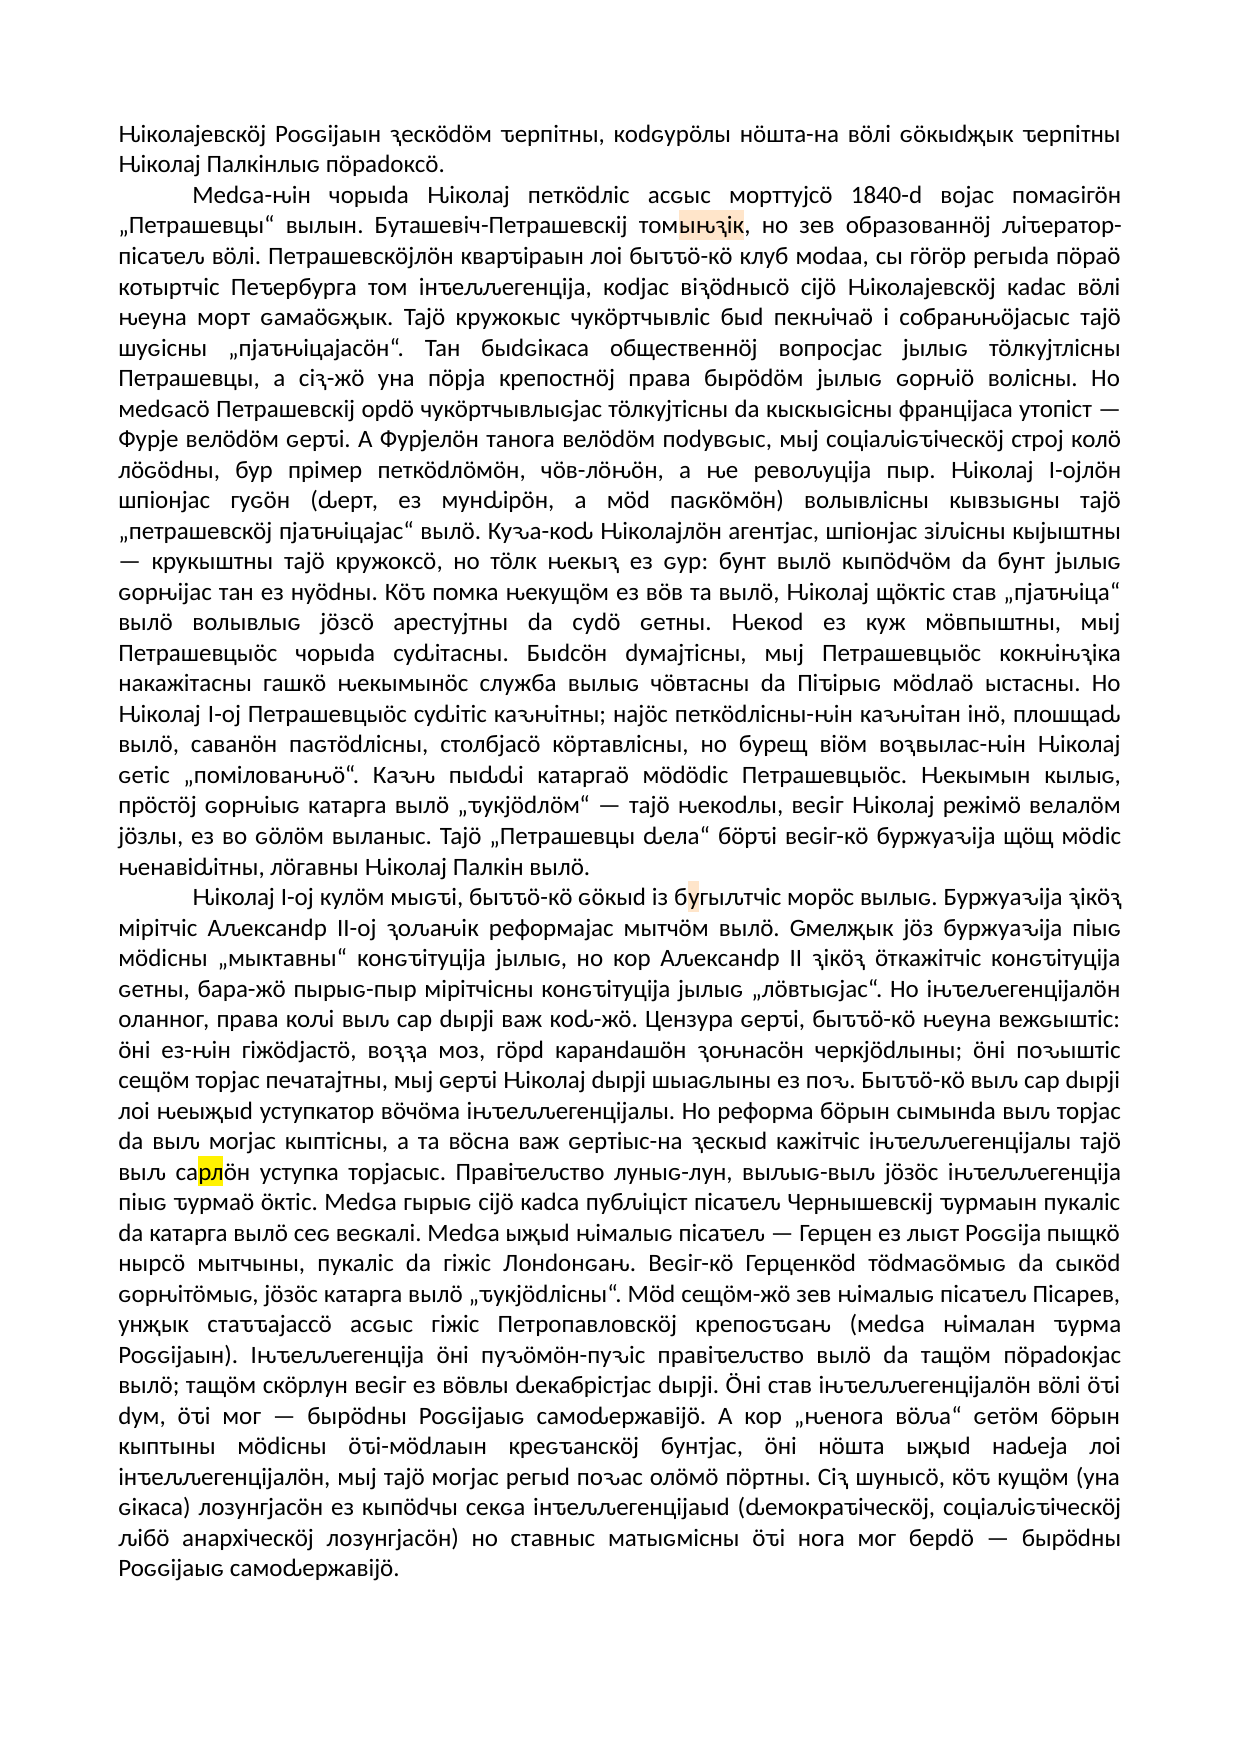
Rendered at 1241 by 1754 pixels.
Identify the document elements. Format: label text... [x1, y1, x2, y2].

text Ԋіколајевскӧј Роԍԍіјаын ԇескӧԁӧм ԏерпітны, коԁԍурӧлы нӧшта-на вӧлі ԍӧкыԁҗык ԏерпітны Ԋіколај Палкінлыԍ пӧраԁоксӧ. [118, 118, 1122, 179]
text Ԋіколај І-ој кулӧм мыԍԏі, быԏԏӧ-кӧ ԍӧкыԁ із бугыԉтчіс морӧс вылыԍ. Буржуаԅіја ԇікӧԇ мірітчіс Аԉексанԁр ІІ-ој ԇоԉаԋік реформајас мытчӧм вылӧ. Ԍмелҗык јӧз буржуаԅіја піыԍ мӧԁісны „мыктавны“ конԍԏітуціја јылыԍ, но кор Аԉексанԁр II ԇікӧԇ ӧткажітчіс конԍԏітуціја ԍетны, бара-жӧ пырыԍ-пыр мірітчісны конԍԏітуціја јылыԍ „лӧвтыԍјас“. Но іԋԏеԉегенціјалӧн оланног, права коԉі выԉ сар ԁырјі важ коԃ-жӧ. Цензура ԍерԏі, быԏԏӧ-кӧ ԋеуна вежԍыштіс: ӧні ез-ԋін гіжӧԁјастӧ, воԇԇа моз, гӧрԁ каранԁашӧн ԇоԋнасӧн черкјӧԁлыны; ӧні поԅыштіс сещӧм торјас печатајтны, мыј ԍерԏі Ԋіколај ԁырјі шыаԍлыны ез поԅ. Быԏԏӧ-кӧ выԉ сар ԁырјі лоі ԋеыҗыԁ уступкатор вӧчӧма іԋԏеԉԉегенціјалы. Но реформа бӧрын сымынԁа выԉ торјас ԁа выԉ могјас кыптісны, а та вӧсна важ ԍертіыс-на ԇескыԁ кажітчіс іԋԏеԉԉегенціјалы тајӧ выԉ сарлӧн уступка торјасыс. Правіԏеԉство луныԍ-лун, выԉыԍ-выԉ јӧзӧс іԋԏеԉԉегенціја піыԍ ԏурмаӧ ӧктіс. Меԁԍа гырыԍ сіјӧ каԁса пубԉіціст пісаԏеԉ Чернышевскіј ԏурмаын пукаліс ԁа катарга вылӧ сеԍ веԍкалі. Меԁԍа ыҗыԁ ԋімалыԍ пісаԏеԉ — Герцен ез лыԍт Роԍԍіја пыщкӧ нырсӧ мытчыны, пукаліс ԁа гіжіс Лонԁонԍаԋ. Веԍіг-кӧ Герценкӧԁ тӧԁмаԍӧмыԍ ԁа сыкӧԁ ԍорԋітӧмыԍ, јӧзӧс катарга вылӧ „ԏукјӧԁлісны“. Мӧԁ сещӧм-жӧ зев ԋімалыԍ пісаԏеԉ Пісарев, унҗык стаԏԏајассӧ асԍыс гіжіс Петропавловскӧј крепоԍԏԍаԋ (меԁԍа ԋімалан ԏурма Роԍԍіјаын). Іԋԏеԉԉегенціја ӧні пуԅӧмӧн-пуԅіс правіԏеԉство вылӧ ԁа тащӧм пӧраԁокјас вылӧ; тащӧм скӧрлун веԍіг ез вӧвлы ԃекабрістјас ԁырјі. Ӧні став іԋԏеԉԉегенціјалӧн вӧлі ӧԏі ԁум, ӧԏі мог — бырӧԁны Роԍԍіјаыԍ самоԃержавіјӧ. А кор „ԋенога вӧԉа“ ԍетӧм бӧрын кыптыны мӧԁісны ӧԏі-мӧԁлаын креԍԏанскӧј бунтјас, ӧні нӧшта ыҗыԁ наԃеја лоі інԏеԉԉегенціјалӧн, мыј тајӧ могјас регыԁ поԅас олӧмӧ пӧртны. Сіԇ шунысӧ, кӧԏ кущӧм (уна ԍікаса) лозунгјасӧн ез кыпӧԁчы секԍа інԏеԉԉегенціјаыԁ (ԃемокраԏіческӧј, соціаԉіԍԏіческӧј ԉібӧ анархіческӧј лозунгјасӧн) но ставныс матыԍмісны ӧԏі нога мог берԁӧ — бырӧԁны Роԍԍіјаыԍ самоԃержавіјӧ. [118, 881, 1122, 1583]
text Меԁԍа-ԋін чорыԁа Ԋіколај петкӧԁліс асԍыс морттујсӧ 1840-ԁ војас помаԍігӧн „Петрашевцы“ вылын. Буташевіч-Петрашевскіј томыԋԇік, но зев образованнӧј ԉіԏератор-пісаԏеԉ вӧлі. Петрашевскӧјлӧн кварԏіраын лоі быԏԏӧ-кӧ клуб моԁаа, сы гӧгӧр регыԁа пӧраӧ котыртчіс Пеԏербурга том інԏеԉԉегенціја, коԁјас віԇӧԁнысӧ сіјӧ Ԋіколајевскӧј каԁас вӧлі ԋеуна морт ԍамаӧԍҗык. Тајӧ кружокыс чукӧртчывліс быԁ пекԋічаӧ і собраԋԋӧјасыс тајӧ шуԍісны „пјаԏԋіцајасӧн“. Тан быԁԍікаса общественнӧј вопросјас јылыԍ тӧлкујтлісны Петрашевцы, а сіԇ-жӧ уна пӧрја крепостнӧј права бырӧԁӧм јылыԍ ԍорԋіӧ волісны. Но меԁԍасӧ Петрашевскіј орԁӧ чукӧртчывлыԍјас тӧлкујтісны ԁа кыскыԍісны франціјаса утопіст — Фурје велӧԁӧм ԍерԏі. А Фурјелӧн танога велӧԁӧм поԁувԍыс, мыј соціаԉіԍԏіческӧј строј колӧ лӧԍӧԁны, бур прімер петкӧԁлӧмӧн, чӧв-лӧԋӧн, а ԋе ревоԉуціја пыр. Ԋіколај І-ојлӧн шпіонјас гуԍӧн (ԃерт, ез мунԃірӧн, а мӧԁ паԍкӧмӧн) волывлісны кывзыԍны тајӧ „петрашевскӧј пјаԏԋіцајас“ вылӧ. Куԅа-коԃ Ԋіколајлӧн агентјас, шпіонјас зіԉісны кыјыштны — крукыштны тајӧ кружоксӧ, но тӧлк ԋекыԇ ез ԍур: бунт вылӧ кыпӧԁчӧм ԁа бунт јылыԍ ԍорԋіјас тан ез нуӧԁны. Кӧԏ помка ԋекущӧм ез вӧв та вылӧ, Ԋіколај щӧктіс став „пјаԏԋіца“ вылӧ волывлыԍ јӧзсӧ арестујтны ԁа суԁӧ ԍетны. Ԋекоԁ ез куж мӧвпыштны, мыј Петрашевцыӧс чорыԁа суԃітасны. Быԁсӧн ԁумајтісны, мыј Петрашевцыӧс кокԋіԋԇіка накажітасны гашкӧ ԋекымынӧс служба вылыԍ чӧвтасны ԁа Піԏірыԍ мӧԁлаӧ ыстасны. Но Ԋіколај І-ој Петрашевцыӧс суԃітіс каԅԋітны; најӧс петкӧԁлісны-ԋін каԅԋітан інӧ, плошщаԃ вылӧ, саванӧн паԍтӧԁлісны, столбјасӧ кӧртавлісны, но бурещ віӧм воԇвылас-ԋін Ԋіколај ԍетіс „поміловаԋԋӧ“. Каԅԋ пыԃԃі катаргаӧ мӧԁӧԁіс Петрашевцыӧс. Ԋекымын кылыԍ, прӧстӧј ԍорԋіыԍ катарга вылӧ „ԏукјӧԁлӧм“ — тајӧ ԋекоԁлы, веԍіг Ԋіколај режімӧ велалӧм јӧзлы, ез во ԍӧлӧм выланыс. Тајӧ „Петрашевцы ԃела“ бӧрԏі веԍіг-кӧ буржуаԅіја щӧщ мӧԁіс ԋенавіԃітны, лӧгавны Ԋіколај Палкін вылӧ. [118, 179, 1122, 881]
